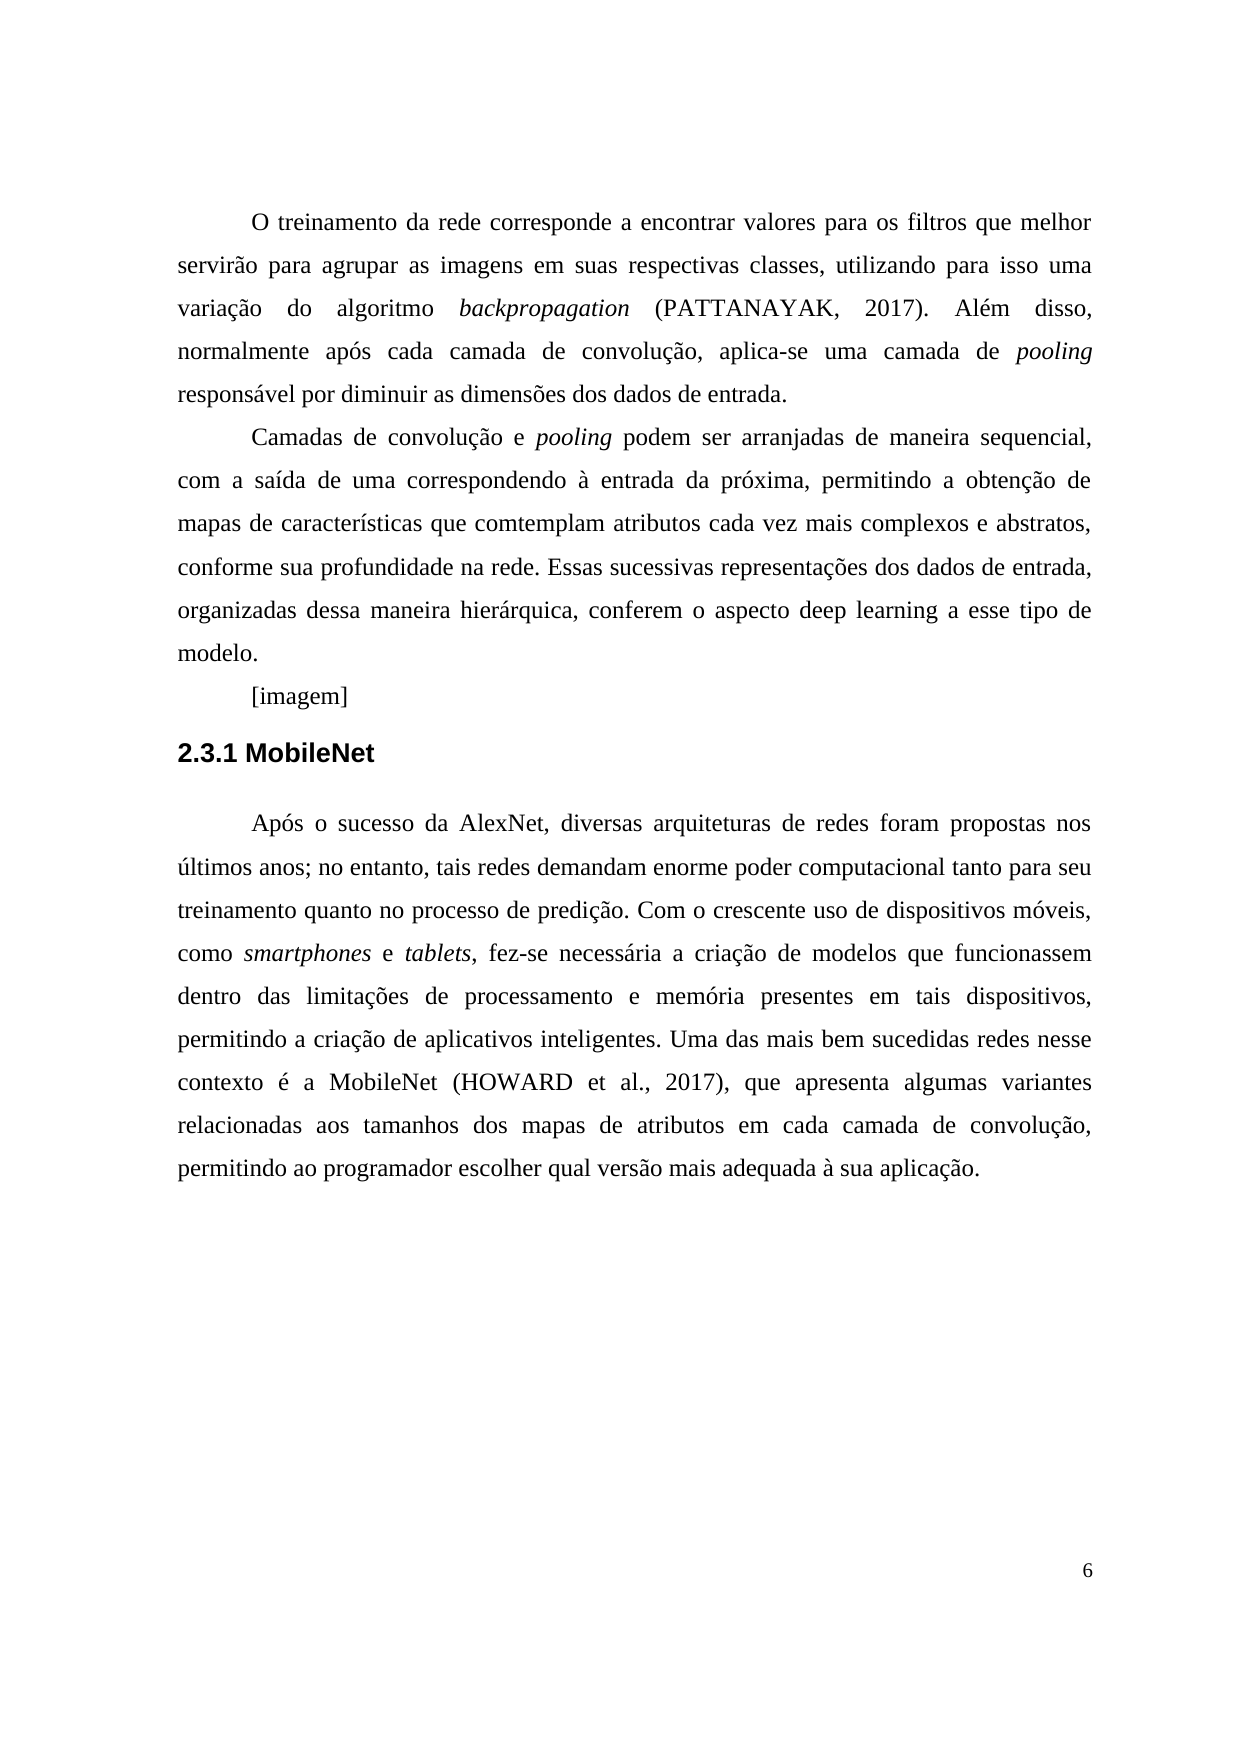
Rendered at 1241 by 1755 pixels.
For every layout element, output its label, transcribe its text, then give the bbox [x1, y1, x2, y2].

text Camadas de convolução e pooling podem ser arranjadas de maneira sequencial, com a saída de uma correspondendo à entrada da próxima, permitindo a obtenção de mapas de características que comtemplam atributos cada vez mais complexos e abstratos, conforme sua profundidade na rede. Essas sucessivas representações dos dados de entrada, organizadas dessa maneira hierárquica, conferem o aspecto deep learning a esse tipo de modelo. [177, 422, 1093, 667]
text Após o sucesso da AlexNet, diversas arquiteturas de redes foram propostas nos últimos anos; no entanto, tais redes demandam enorme poder computacional tanto para seu treinamento quanto no processo de predição. Com o crescente uso de dispositivos móveis, como smartphones e tablets, fez-se necessária a criação de modelos que funcionassem dentro das limitações de processamento e memória presentes em tais dispositivos, permitindo a criação de aplicativos inteligentes. Uma das mais bem sucedidas redes nesse contexto é a MobileNet (HOWARD et al., 2017), que apresenta algumas variantes relacionadas aos tamanhos dos mapas de atributos em cada camada de convolução, permitindo ao programador escolher qual versão mais adequada à sua aplicação. [177, 808, 1093, 1182]
subtitle 2.3.1 MobileNet [177, 737, 1093, 768]
text [imagem] [177, 681, 1093, 710]
text O treinamento da rede corresponde a encontrar valores para os filtros que melhor servirão para agrupar as imagens em suas respectivas classes, utilizando para isso uma variação do algoritmo backpropagation (PATTANAYAK, 2017). Além disso, normalmente após cada camada de convolução, aplica-se uma camada de pooling responsável por diminuir as dimensões dos dados de entrada. [177, 207, 1093, 408]
